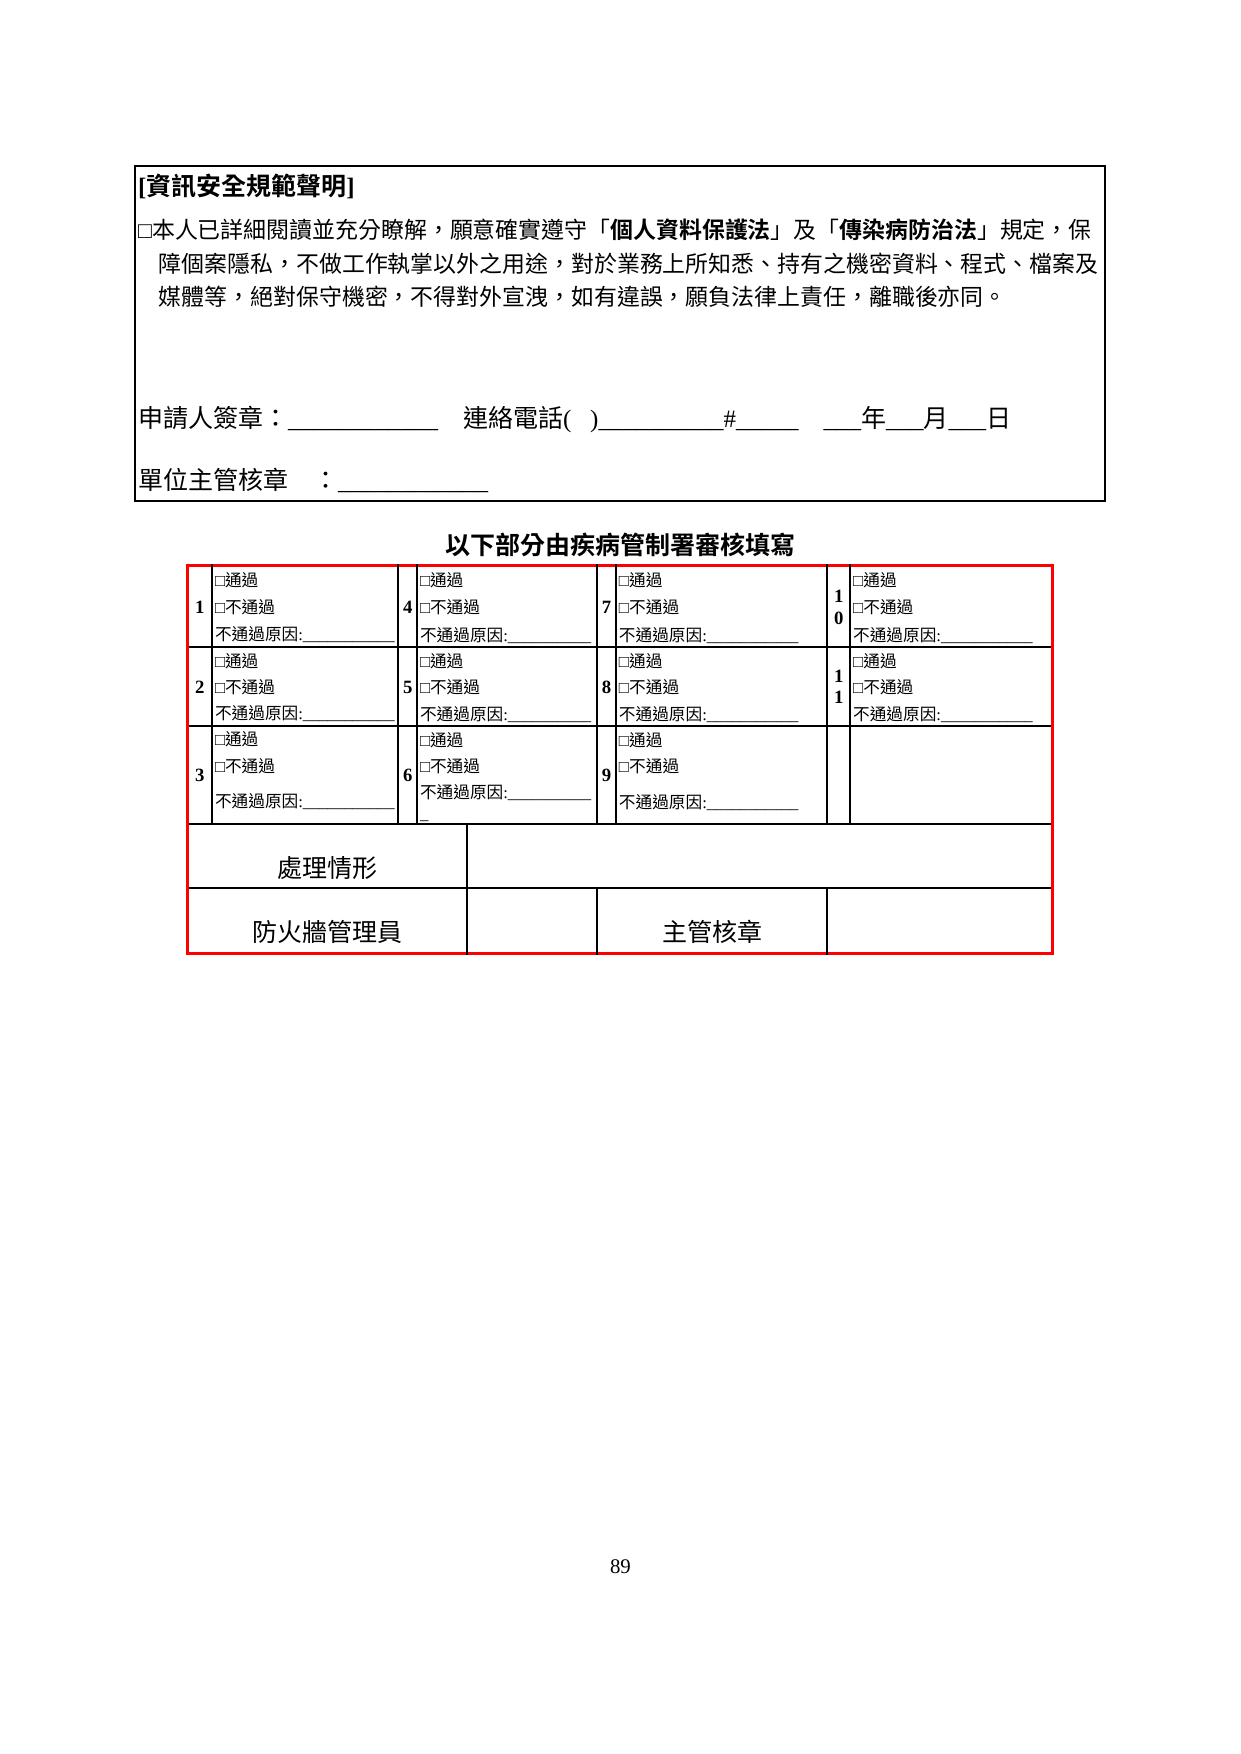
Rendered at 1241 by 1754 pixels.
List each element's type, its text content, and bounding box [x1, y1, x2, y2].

table_cell □不通過 [418, 751, 596, 777]
table_cell 6 [399, 727, 416, 823]
table_cell 不通過原因:__________ [418, 619, 596, 646]
table_cell □通過 [213, 648, 397, 672]
table_cell □不通過 [617, 751, 826, 777]
table_header □通過 [617, 567, 826, 591]
table_cell 不通過原因:___________ [418, 777, 596, 823]
table_cell □通過 [213, 727, 397, 751]
table_cell 不通過原因:___________ [213, 777, 397, 823]
table_cell [468, 825, 1051, 887]
table_header 7 [598, 567, 615, 646]
table_cell 不通過原因:___________ [213, 699, 397, 725]
table_cell [資訊安全規範聲明] □本人已詳細閱讀並充分瞭解，願意確實遵守「個人資料保護法」及「傳染病防治法」規定，保障個案隱私，不做工作執掌以外之用途，對於業務上所知悉、持有之機密資料、程式、檔案及媒體等，絕對保守機密，不得對外宣洩，如有違誤，願負法律上責任，離職後亦同。 申請人簽章：____________ 連絡電話( )__________#_____ ___年___月___日 單位主管核章 ：____________ [136, 167, 1104, 499]
table_cell 主管核章 [598, 889, 826, 952]
table_cell □不通過 [418, 672, 596, 698]
table_cell [851, 727, 1051, 823]
table_cell 5 [399, 648, 416, 725]
table_cell □通過 [851, 648, 1051, 672]
table_cell 不通過原因:___________ [851, 699, 1051, 725]
table_cell 2 [189, 648, 211, 725]
table_cell 不通過原因:___________ [617, 777, 826, 823]
table_cell 處理情形 [189, 825, 466, 887]
table_cell 不通過原因:___________ [617, 619, 826, 646]
table_cell □不通過 [418, 591, 596, 619]
table_cell 9 [598, 727, 615, 823]
table_cell [828, 889, 1051, 952]
table_cell □通過 [418, 648, 596, 672]
table_header □通過 [851, 567, 1051, 591]
table_cell □不通過 [213, 751, 397, 777]
table_cell [468, 889, 596, 952]
table_cell 3 [189, 727, 211, 823]
table_cell □不通過 [213, 672, 397, 698]
table_cell □通過 [617, 727, 826, 751]
table_header 1 [189, 567, 211, 646]
table_cell 不通過原因:___________ [617, 699, 826, 725]
table_cell [828, 727, 849, 823]
table_cell □不通過 [617, 591, 826, 619]
table_cell 不通過原因:__________ [418, 699, 596, 725]
table_cell □不通過 [851, 591, 1051, 619]
table_header 4 [399, 567, 416, 646]
table_cell 8 [598, 648, 615, 725]
table_cell □通過 [617, 648, 826, 672]
table_header 10 [828, 567, 849, 646]
table_cell □通過 [418, 727, 596, 751]
table_cell 防火牆管理員 [189, 889, 466, 952]
text 以下部分由疾病管制署審核填寫 [187, 502, 1053, 564]
table_cell 不通過原因:___________ [213, 619, 397, 646]
table_cell □不通過 [851, 672, 1051, 698]
table_cell □不通過 [213, 591, 397, 619]
table_cell 不通過原因:___________ [851, 619, 1051, 646]
table_header □通過 [418, 567, 596, 591]
table_cell □不通過 [617, 672, 826, 698]
table_cell 11 [828, 648, 849, 725]
table_header □通過 [213, 567, 397, 591]
